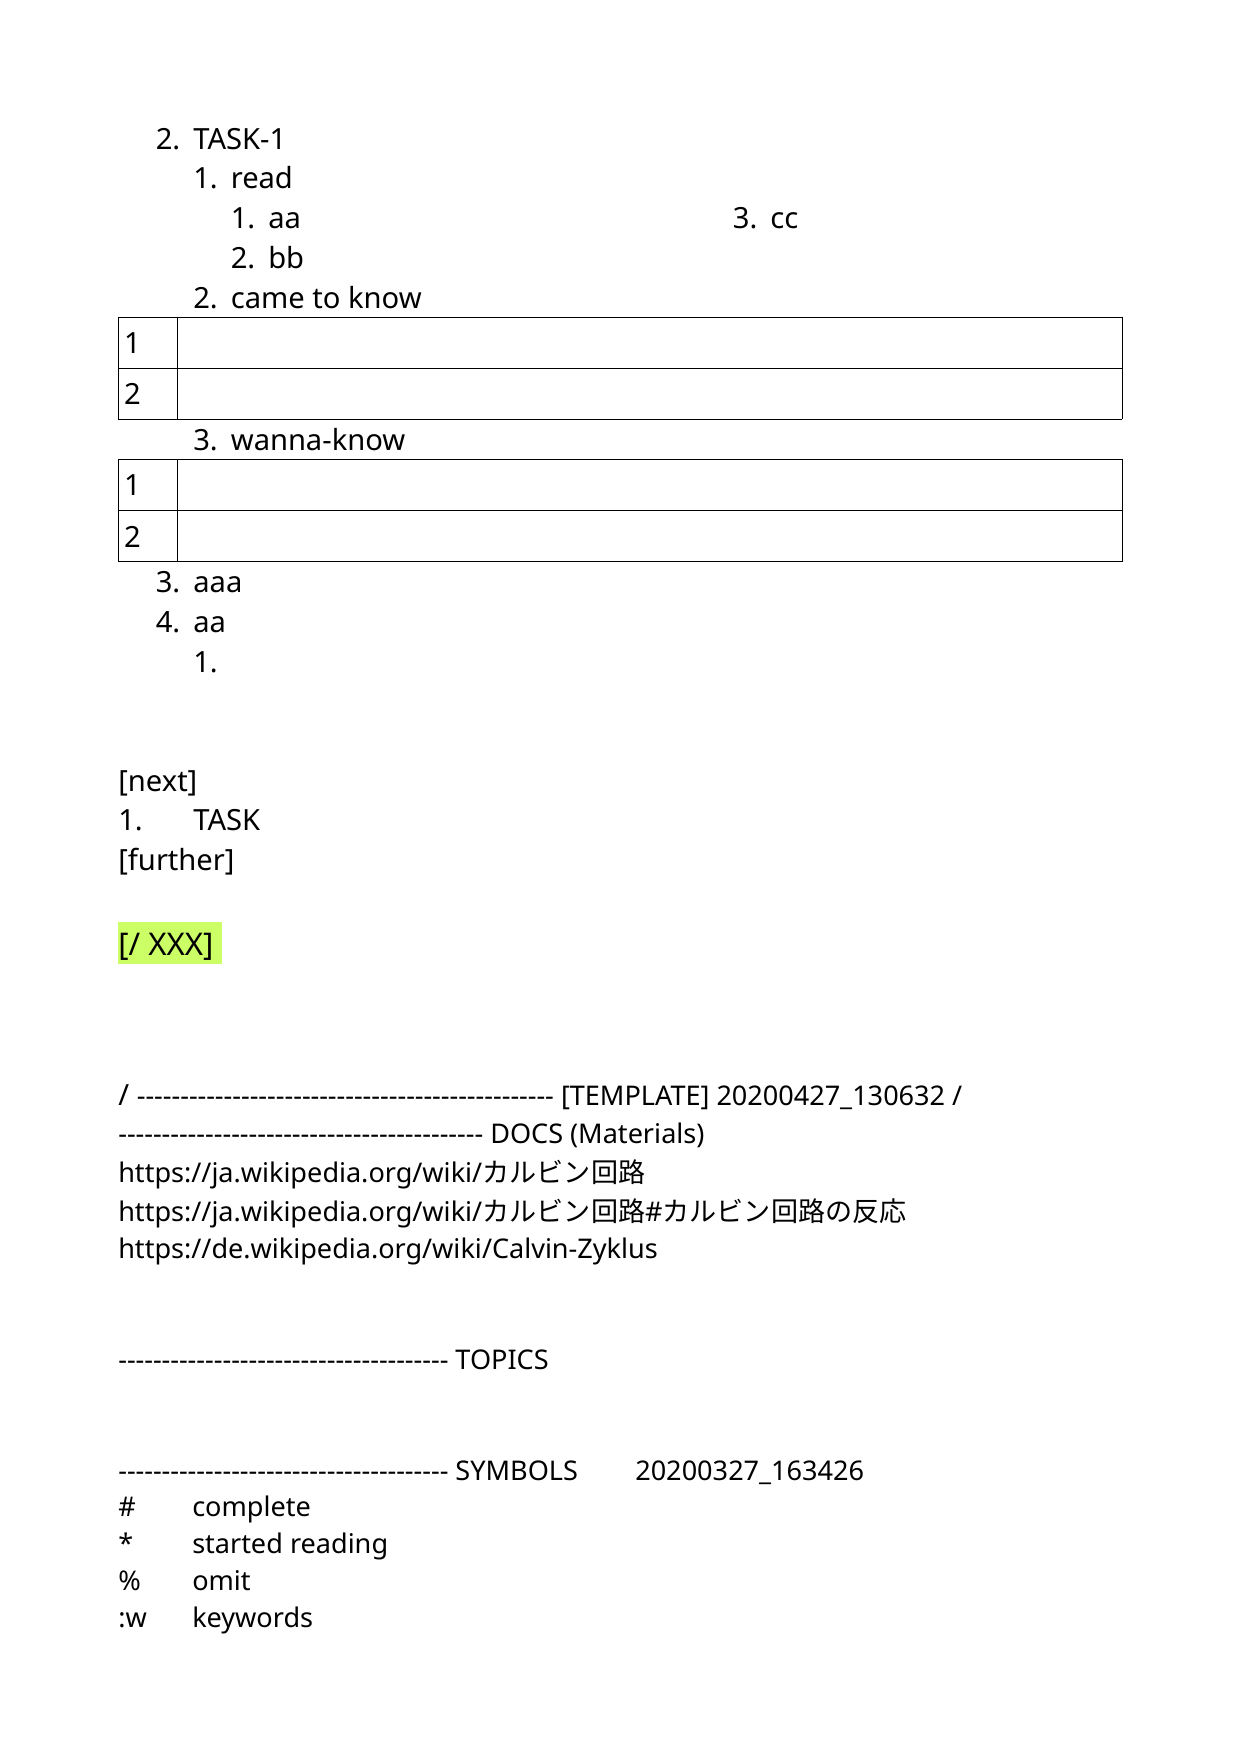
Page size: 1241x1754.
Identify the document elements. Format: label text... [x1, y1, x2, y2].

list cc [733, 197, 1122, 237]
list aa [156, 601, 1122, 641]
text https://ja.wikipedia.org/wiki/カルビン回路 [118, 1151, 1122, 1190]
list bb [231, 237, 620, 277]
list TASK [118, 799, 1122, 839]
table_header [178, 318, 1122, 368]
list wanna-know [193, 420, 1122, 459]
text [further] [118, 839, 1122, 879]
list aaa [156, 562, 1122, 601]
text ------------------------------------------ DOCS (Materials) [118, 1114, 1122, 1151]
table_header 1 [119, 318, 177, 368]
table_cell [178, 369, 1122, 419]
table_cell 2 [119, 369, 177, 419]
list read [193, 158, 1122, 197]
table_cell 2 [119, 511, 177, 561]
text :w keywords [118, 1598, 1122, 1635]
text [next] [118, 760, 1122, 799]
text -------------------------------------- TOPICS [118, 1340, 1122, 1377]
text https://de.wikipedia.org/wiki/Calvin-Zyklus [118, 1230, 1122, 1267]
text # complete [118, 1488, 1122, 1525]
table_cell [178, 511, 1122, 561]
text [/ XXX] [118, 879, 1122, 964]
table_header 1 [119, 460, 177, 510]
text / ------------------------------------------------ [TEMPLATE] 20200427_130632 / [118, 1074, 1122, 1114]
list TASK-1 [156, 118, 1122, 158]
text -------------------------------------- SYMBOLS 20200327_163426 [118, 1451, 1122, 1488]
list came to know [193, 277, 1122, 317]
list aa [231, 197, 620, 237]
text https://ja.wikipedia.org/wiki/カルビン回路#カルビン回路の反応 [118, 1190, 1122, 1230]
text % omit [118, 1562, 1122, 1598]
text * started reading [118, 1525, 1122, 1562]
table_header [178, 460, 1122, 510]
